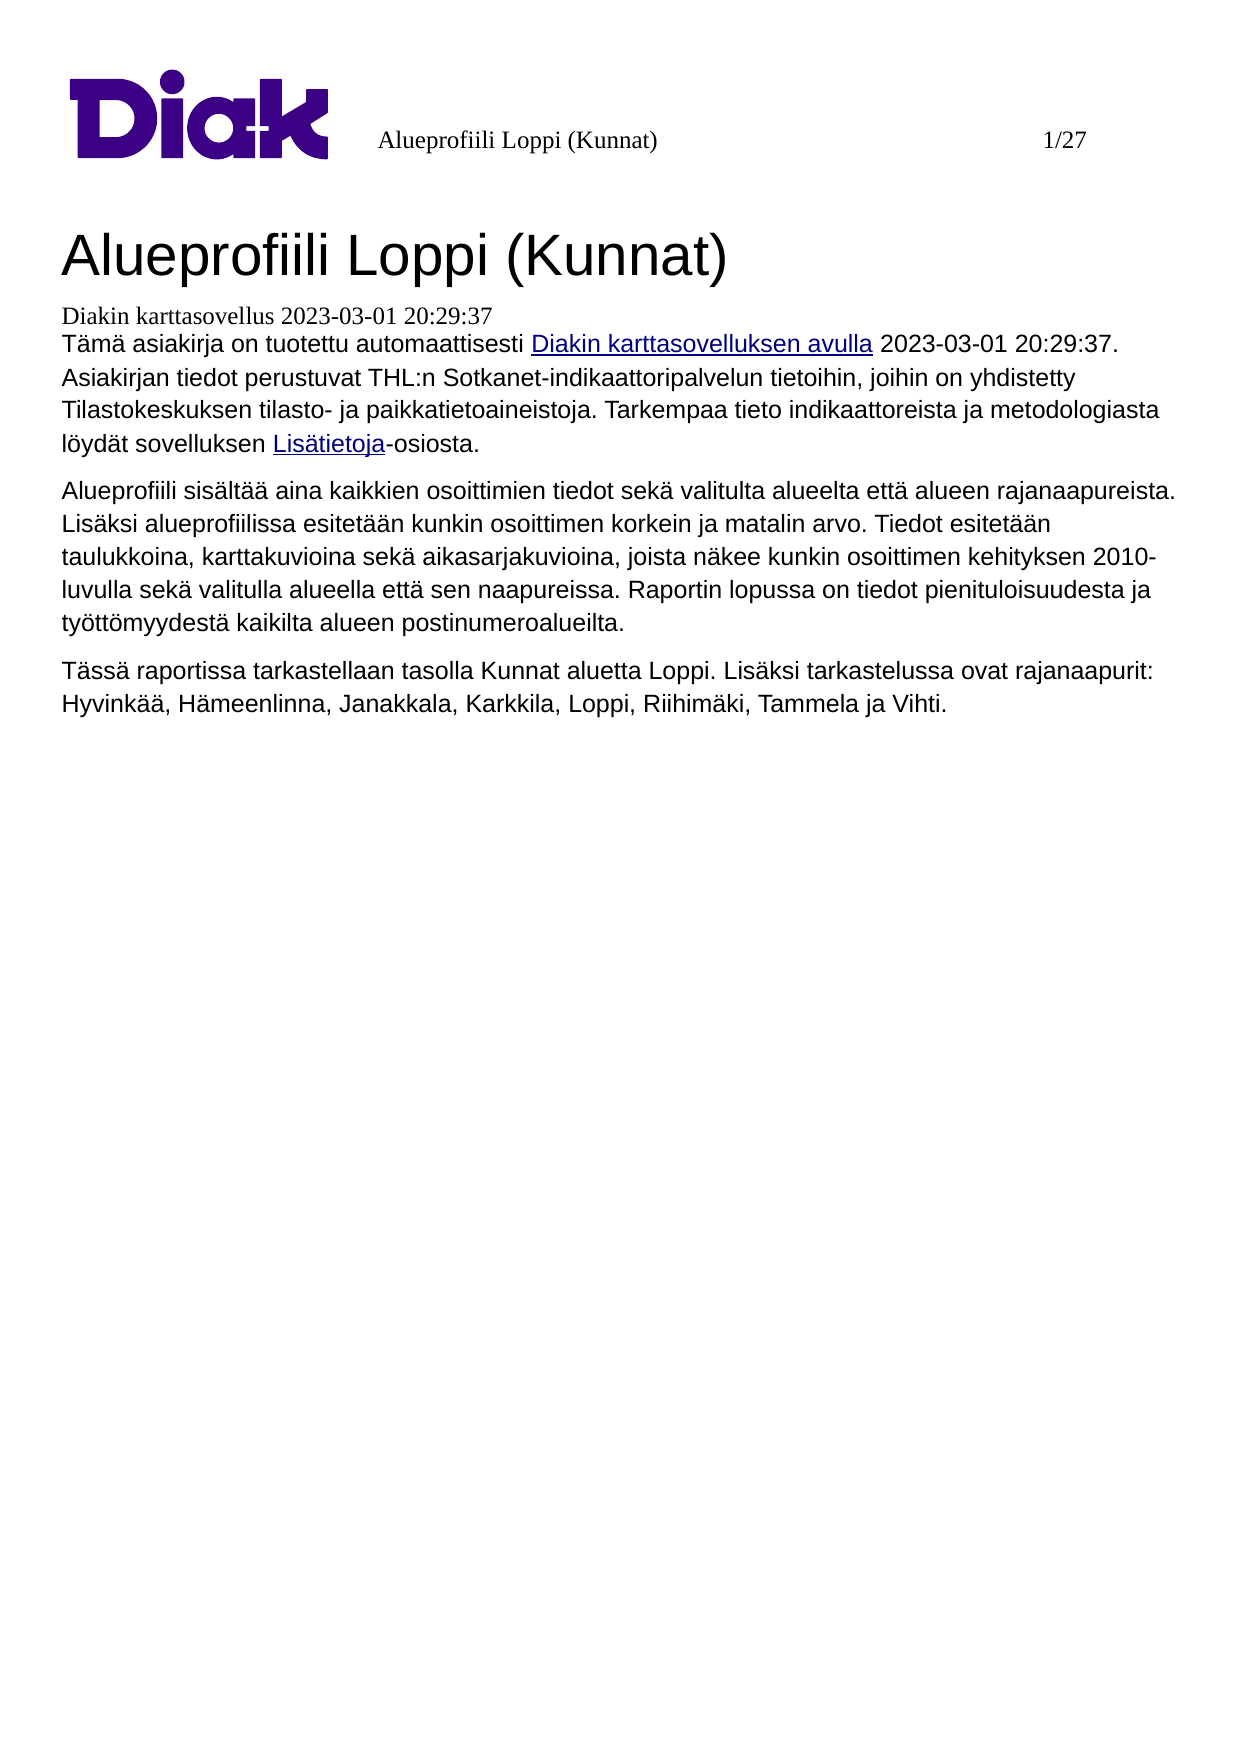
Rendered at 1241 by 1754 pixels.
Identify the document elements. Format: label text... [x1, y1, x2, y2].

text Tässä raportissa tarkastellaan tasolla Kunnat aluetta Loppi. Lisäksi tarkastelussa ovat rajanaapurit: Hyvinkää, Hämeenlinna, Janakkala, Karkkila, Loppi, Riihimäki, Tammela ja Vihti. [61, 656, 1179, 718]
text Diakin karttasovellus 2023-03-01 20:29:37 [61, 301, 1179, 329]
text Tämä asiakirja on tuotettu automaattisesti Diakin karttasovelluksen avulla 2023-03-01 20:29:37. Asiakirjan tiedot perustuvat THL:n Sotkanet-indikaattoripalvelun tietoihin, joihin on yhdistetty Tilastokeskuksen tilasto- ja paikkatietoaineistoja. Tarkempaa tieto indikaattoreista ja metodologiasta löydät sovelluksen Lisätietoja-osiosta. [61, 329, 1179, 457]
title Alueprofiili Loppi (Kunnat) [61, 221, 1179, 288]
text Alueprofiili sisältää aina kaikkien osoittimien tiedot sekä valitulta alueelta että alueen rajanaapureista. Lisäksi alueprofiilissa esitetään kunkin osoittimen korkein ja matalin arvo. Tiedot esitetään taulukkoina, karttakuvioina sekä aikasarjakuvioina, joista näkee kunkin osoittimen kehityksen 2010-luvulla sekä valitulla alueella että sen naapureissa. Raportin lopussa on tiedot pienituloisuudesta ja työttömyydestä kaikilta alueen postinumeroalueilta. [61, 476, 1179, 637]
